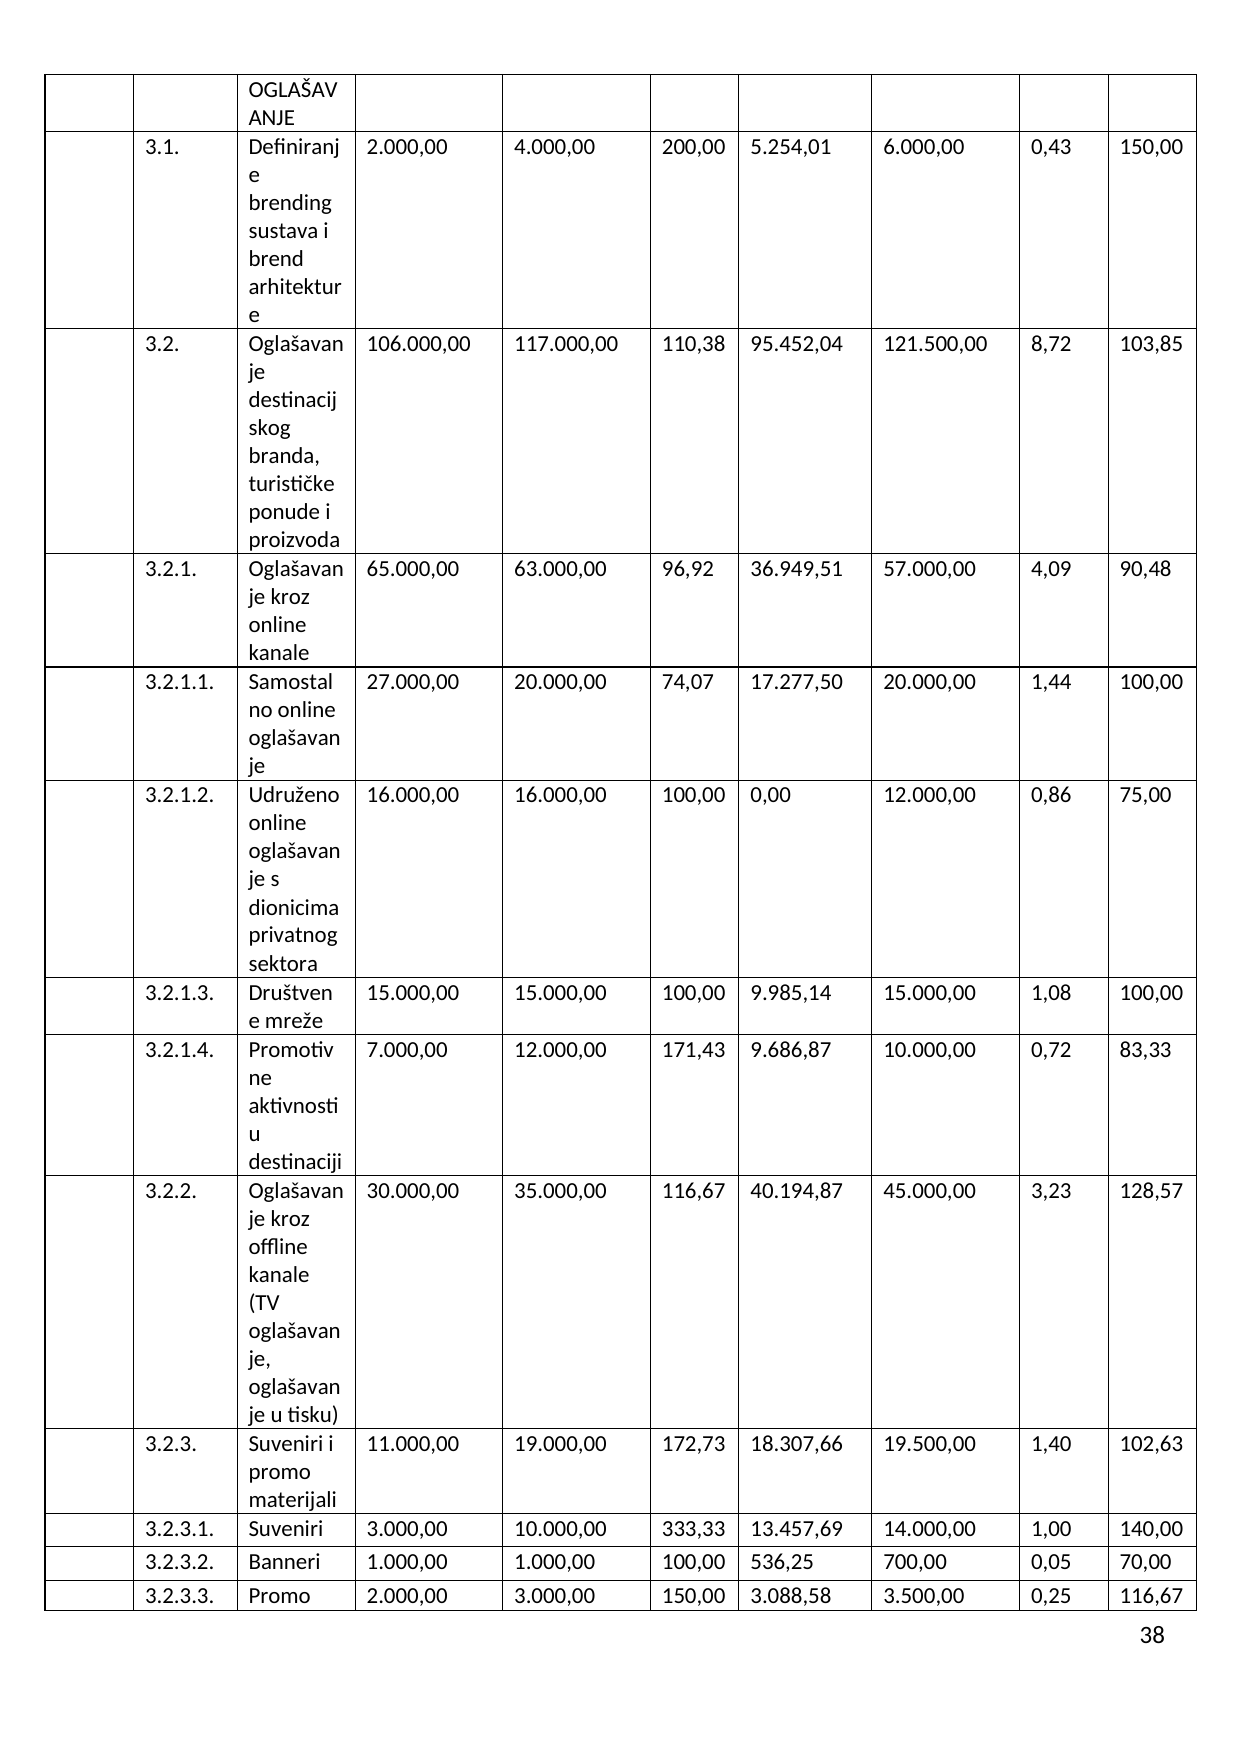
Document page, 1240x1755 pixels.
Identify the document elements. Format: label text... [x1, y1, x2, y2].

table_cell 100,00 [651, 781, 738, 977]
table_cell 45.000,00 [872, 1176, 1019, 1428]
table_cell [46, 668, 133, 779]
table_cell 172,73 [651, 1429, 738, 1513]
table_cell Društvene mreže [238, 978, 355, 1034]
table_cell 1,44 [1020, 668, 1108, 779]
table_cell 100,00 [651, 978, 738, 1034]
table_cell 9.985,14 [739, 978, 871, 1034]
table_cell 9.686,87 [739, 1035, 871, 1175]
table_cell [46, 132, 133, 328]
table_cell 0,86 [1020, 781, 1108, 977]
table_cell 102,63 [1109, 1429, 1196, 1513]
table_cell 90,48 [1109, 554, 1196, 666]
table_cell 70,00 [1109, 1547, 1196, 1580]
table_cell 0,72 [1020, 1035, 1108, 1175]
table_cell 0,05 [1020, 1547, 1108, 1580]
table_cell 121.500,00 [872, 329, 1019, 553]
table_cell 63.000,00 [503, 554, 650, 666]
table_cell 4.000,00 [503, 132, 650, 328]
table_cell [46, 1514, 133, 1546]
table_cell 116,67 [1109, 1581, 1196, 1609]
table_cell [46, 1429, 133, 1513]
table_cell Oglašavanje destinacijskog branda, turističke ponude i proizvoda [238, 329, 355, 553]
table_cell 171,43 [651, 1035, 738, 1175]
table_cell 35.000,00 [503, 1176, 650, 1428]
table_cell 2.000,00 [356, 132, 502, 328]
table_cell 3.500,00 [872, 1581, 1019, 1609]
table_cell Suveniri i promo materijali [238, 1429, 355, 1513]
table_cell 17.277,50 [739, 668, 871, 779]
table_cell 14.000,00 [872, 1514, 1019, 1546]
table_cell 19.500,00 [872, 1429, 1019, 1513]
table_cell OGLAŠAVANJE [238, 75, 355, 131]
table_cell [739, 75, 871, 131]
table_cell 1,40 [1020, 1429, 1108, 1513]
table_cell Banneri [238, 1547, 355, 1580]
table_cell 15.000,00 [503, 978, 650, 1034]
table_cell 83,33 [1109, 1035, 1196, 1175]
table_cell 3.2.2. [134, 1176, 237, 1428]
table_cell [46, 1547, 133, 1580]
table_cell 0,25 [1020, 1581, 1108, 1609]
table_cell 16.000,00 [503, 781, 650, 977]
table_cell 75,00 [1109, 781, 1196, 977]
table_cell [134, 75, 237, 131]
table_cell 95.452,04 [739, 329, 871, 553]
table_cell [46, 978, 133, 1034]
table_cell 3.1. [134, 132, 237, 328]
table_cell 8,72 [1020, 329, 1108, 553]
table_cell 100,00 [1109, 978, 1196, 1034]
table_cell [46, 1581, 133, 1609]
table_cell 140,00 [1109, 1514, 1196, 1546]
table_cell Definiranje brending sustava i brend arhitekture [238, 132, 355, 328]
table_cell 3.2. [134, 329, 237, 553]
table_cell 117.000,00 [503, 329, 650, 553]
table_cell 536,25 [739, 1547, 871, 1580]
table_cell Promotivne aktivnosti u destinaciji [238, 1035, 355, 1175]
table_cell 20.000,00 [503, 668, 650, 779]
table_cell 116,67 [651, 1176, 738, 1428]
table_cell 20.000,00 [872, 668, 1019, 779]
table_cell 13.457,69 [739, 1514, 871, 1546]
table_cell 10.000,00 [503, 1514, 650, 1546]
table_cell Promo [238, 1581, 355, 1609]
table_cell 103,85 [1109, 329, 1196, 553]
table_cell [46, 75, 133, 131]
table_cell 3.000,00 [503, 1581, 650, 1609]
table_cell 96,92 [651, 554, 738, 666]
table_cell Oglašavanje kroz offline kanale (TV oglašavanje, oglašavanje u tisku) [238, 1176, 355, 1428]
table_cell 19.000,00 [503, 1429, 650, 1513]
table_cell [356, 75, 502, 131]
table_cell 3,23 [1020, 1176, 1108, 1428]
table_cell 65.000,00 [356, 554, 502, 666]
table_cell 150,00 [1109, 132, 1196, 328]
table_cell 16.000,00 [356, 781, 502, 977]
table_cell 1.000,00 [356, 1547, 502, 1580]
table_cell 1,00 [1020, 1514, 1108, 1546]
table_cell 27.000,00 [356, 668, 502, 779]
table_cell 1,08 [1020, 978, 1108, 1034]
table_cell 3.2.1.3. [134, 978, 237, 1034]
table_cell [651, 75, 738, 131]
table_cell [872, 75, 1019, 131]
table_cell 6.000,00 [872, 132, 1019, 328]
table_cell 3.2.1.2. [134, 781, 237, 977]
table_cell 100,00 [1109, 668, 1196, 779]
table_cell 15.000,00 [356, 978, 502, 1034]
table_cell 4,09 [1020, 554, 1108, 666]
table_cell 1.000,00 [503, 1547, 650, 1580]
table_cell 74,07 [651, 668, 738, 779]
table_cell 100,00 [651, 1547, 738, 1580]
table_cell [46, 781, 133, 977]
table_cell 15.000,00 [872, 978, 1019, 1034]
table_cell 5.254,01 [739, 132, 871, 328]
table_cell Suveniri [238, 1514, 355, 1546]
table_cell 40.194,87 [739, 1176, 871, 1428]
table_cell Samostalno online oglašavanje [238, 668, 355, 779]
table_cell 3.088,58 [739, 1581, 871, 1609]
table_cell [1109, 75, 1196, 131]
table_cell 200,00 [651, 132, 738, 328]
table_cell 3.2.1.4. [134, 1035, 237, 1175]
table_cell 3.2.3.2. [134, 1547, 237, 1580]
table_cell 150,00 [651, 1581, 738, 1609]
table_cell 110,38 [651, 329, 738, 553]
table_cell 333,33 [651, 1514, 738, 1546]
table_cell [46, 329, 133, 553]
table_cell [1020, 75, 1108, 131]
table_cell 0,00 [739, 781, 871, 977]
table_cell 12.000,00 [503, 1035, 650, 1175]
table_cell 128,57 [1109, 1176, 1196, 1428]
table_cell 36.949,51 [739, 554, 871, 666]
table_cell [46, 1176, 133, 1428]
table_cell 11.000,00 [356, 1429, 502, 1513]
table_cell 3.2.1.1. [134, 668, 237, 779]
table_cell 10.000,00 [872, 1035, 1019, 1175]
table_cell 700,00 [872, 1547, 1019, 1580]
table_cell Oglašavanje kroz online kanale [238, 554, 355, 666]
table_cell 3.2.1. [134, 554, 237, 666]
table_cell 3.000,00 [356, 1514, 502, 1546]
table_cell 18.307,66 [739, 1429, 871, 1513]
table_cell 12.000,00 [872, 781, 1019, 977]
table_cell 3.2.3.3. [134, 1581, 237, 1609]
table_cell 3.2.3.1. [134, 1514, 237, 1546]
table_cell 57.000,00 [872, 554, 1019, 666]
table_cell [503, 75, 650, 131]
table_cell 0,43 [1020, 132, 1108, 328]
table_cell [46, 554, 133, 666]
table_cell [46, 1035, 133, 1175]
table_cell 7.000,00 [356, 1035, 502, 1175]
table_cell 106.000,00 [356, 329, 502, 553]
table_cell 30.000,00 [356, 1176, 502, 1428]
table_cell 3.2.3. [134, 1429, 237, 1513]
table_cell 2.000,00 [356, 1581, 502, 1609]
table_cell Udruženo online oglašavanje s dionicima privatnog sektora [238, 781, 355, 977]
